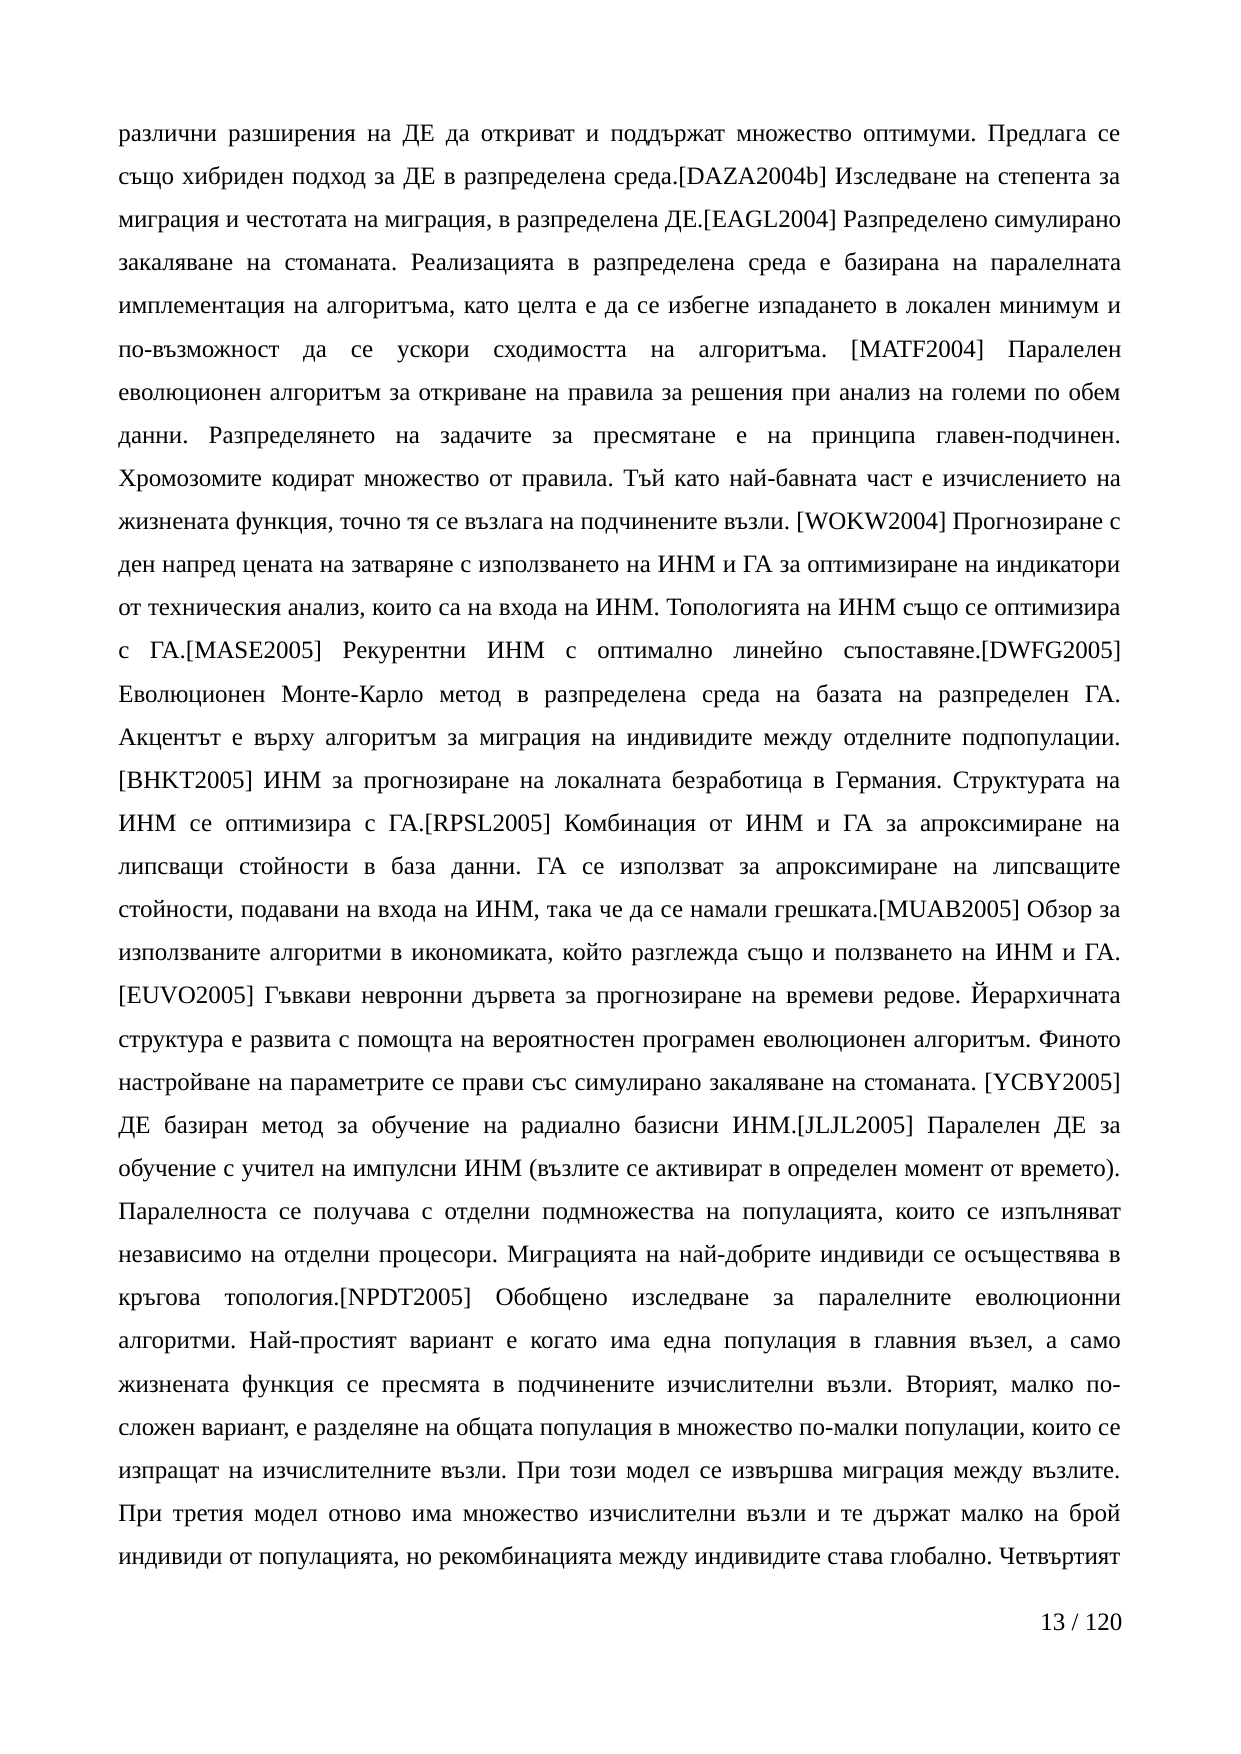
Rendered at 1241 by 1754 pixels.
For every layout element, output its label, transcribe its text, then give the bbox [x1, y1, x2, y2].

text различни разширения на ДЕ да откриват и поддържат множество оптимуми. Предлага се също хибриден подход за ДЕ в разпределена среда.[DAZA2004b] Изследване на степента за миграция и честотата на миграция, в разпределена ДЕ.[EAGL2004] Разпределено симулирано закаляване на стоманата. Реализацията в разпределена среда е базирана на паралелната имплементация на алгоритъма, като целта е да се избегне изпадането в локален минимум и по-възможност да се ускори сходимостта на алгоритъма. [MATF2004] Паралелен еволюционен алгоритъм за откриване на правила за решения при анализ на големи по обем данни. Разпределянето на задачите за пресмятане е на принципа главен-подчинен. Хромозомите кодират множество от правила. Тъй като най-бавната част е изчислението на жизнената функция, точно тя се възлага на подчинените възли. [WOKW2004] Прогнозиране с ден напред цената на затваряне с използването на ИНМ и ГА за оптимизиране на индикатори от техническия анализ, които са на входа на ИНМ. Топологията на ИНМ също се оптимизира с ГА.[MASE2005] Рекурентни ИНМ с оптимално линейно съпоставяне.[DWFG2005] Еволюционен Монте-Карло метод в разпределена среда на базата на разпределен ГА. Акцентът е върху алгоритъм за миграция на индивидите между отделните подпопулации.[BHKT2005] ИНМ за прогнозиране на локалната безработица в Германия. Структурата на ИНМ се оптимизира с ГА.[RPSL2005] Комбинация от ИНМ и ГА за апроксимиране на липсващи стойности в база данни. ГА се използват за апроксимиране на липсващите стойности, подавани на входа на ИНМ, така че да се намали грешката.[MUAB2005] Обзор за използваните алгоритми в икономиката, който разглежда също и ползването на ИНМ и ГА.[EUVO2005] Гъвкави невронни дървета за прогнозиране на времеви редове. Йерархичната структура е развита с помощта на вероятностен програмен еволюционен алгоритъм. Финото настройване на параметрите се прави със симулирано закаляване на стоманата. [YCBY2005] ДЕ базиран метод за обучение на радиално базисни ИНМ.[JLJL2005] Паралелен ДЕ за обучение с учител на импулсни ИНМ (възлите се активират в определен момент от времето). Паралелноста се получава с отделни подмножества на популацията, които се изпълняват независимо на отделни процесори. Миграцията на най-добрите индивиди се осъществява в кръгова топология.[NPDT2005] Обобщено изследване за паралелните еволюционни алгоритми. Най-простият вариант е когато има една популация в главния възел, а само жизнената функция се пресмята в подчинените изчислителни възли. Вторият, малко по-сложен вариант, е разделяне на общата популация в множество по-малки популации, които се изпращат на изчислителните възли. При този модел се извършва миграция между възлите. При третия модел отново има множество изчислителни възли и те държат малко на брой индивиди от популацията, но рекомбинацията между индивидите става глобално. Четвъртият [118, 118, 1122, 1570]
